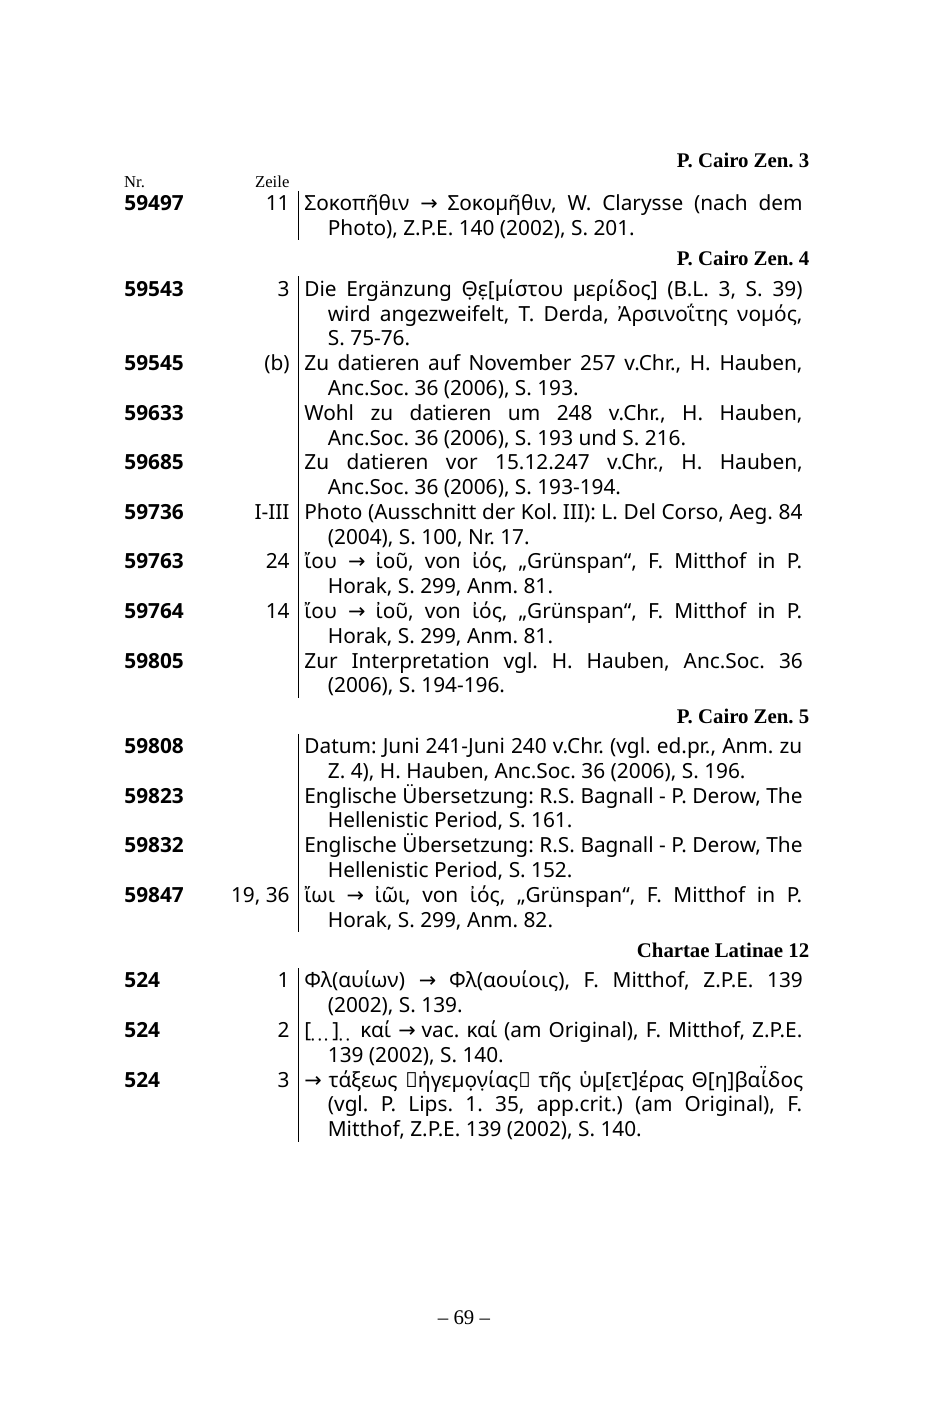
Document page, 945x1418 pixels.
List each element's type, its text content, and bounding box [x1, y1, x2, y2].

table_cell 524 [118, 1067, 207, 1142]
table_cell Zu datieren vor 15.12.247 v.Chr., H. Hauben, Anc.Soc. 36 (2006), S. 193-194. [299, 450, 809, 499]
table_cell 19, 36 [207, 883, 298, 932]
table_cell [207, 400, 298, 450]
subtitle P. Cairo Zen. 5 [118, 704, 809, 728]
table_header 3 [207, 276, 298, 351]
table_cell ἴου → ἰοῦ, von ἰός, „Grünspan“, F. Mitthof in P. Horak, S. 299, Anm. 81. [299, 549, 809, 599]
table_header 1 [207, 968, 298, 1018]
table_cell Zu datieren auf November 257 v.Chr., H. Hauben, Anc.Soc. 36 (2006), S. 193. [299, 351, 809, 400]
table_cell Photo (Ausschnitt der Kol. III): L. Del Corso, Aeg. 84 (2004), S. 100, Nr. 17. [299, 500, 809, 549]
table_cell [207, 648, 298, 698]
table_cell 59847 [118, 883, 207, 932]
table_cell → τάξεως ἡγεμο̣ν̣ίας τῆς ὑμ[ετ]έρας Θ[η]βαί̈δος (vgl. P. Lips. 1. 35, app.crit.) (am Original), F. Mitthof, Z.P.E. 139 (2002), S. 140. [299, 1067, 809, 1142]
table_cell Englische Übersetzung: R.S. Bagnall - P. Derow, The Hellenistic Period, S. 152. [299, 833, 809, 882]
subtitle P. Cairo Zen. 4 [118, 246, 809, 270]
table_cell Wohl zu datieren um 248 v.Chr., H. Hauben, Anc.Soc. 36 (2006), S. 193 und S. 216. [299, 400, 809, 450]
table_cell 3 [207, 1067, 298, 1142]
table_cell Englische Übersetzung: R.S. Bagnall - P. Derow, The Hellenistic Period, S. 161. [299, 783, 809, 833]
table_cell [207, 783, 298, 833]
table_cell [207, 833, 298, 882]
table_cell 59823 [118, 783, 207, 833]
table_header 524 [118, 968, 207, 1018]
table_cell 11 [207, 191, 298, 240]
table_header 59808 [118, 734, 207, 783]
table_cell 59633 [118, 400, 207, 450]
table_cell 2 [207, 1018, 298, 1067]
table_cell 59832 [118, 833, 207, 882]
table_header 59543 [118, 276, 207, 351]
table_header Φλ(αυίων) → Φλ(αουίοις), F. Mitthof, Z.P.E. 139 (2002), S. 139. [299, 968, 809, 1018]
table_cell ἴου → ἰοῦ, von ἰός, „Grünspan“, F. Mitthof in P. Horak, S. 299, Anm. 81. [299, 599, 809, 648]
table_cell 59736 [118, 500, 207, 549]
table_cell 14 [207, 599, 298, 648]
table_cell [207, 450, 298, 499]
table_cell 59497 [118, 191, 207, 240]
table_cell 59764 [118, 599, 207, 648]
table_header [207, 734, 298, 783]
table_cell 59545 [118, 351, 207, 400]
table_cell Σοκοπῆθιν → Σοκομῆθιν, W. Clarysse (nach dem Photo), Z.P.E. 140 (2002), S. 201. [299, 191, 809, 240]
table_cell 59685 [118, 450, 207, 499]
table_cell Zur Interpretation vgl. H. Hauben, Anc.Soc. 36 (2006), S. 194-196. [299, 648, 809, 698]
table_cell I-III [207, 500, 298, 549]
table_cell 524 [118, 1018, 207, 1067]
table_header Datum: Juni 241-Juni 240 v.Chr. (vgl. ed.pr., Anm. zu Z. 4), H. Hauben, Anc.Soc. 36 (2006), S. 196. [299, 734, 809, 783]
table_cell [ ̣ ̣ ̣] ̣ ̣ καί → vac. καί (am Original), F. Mitthof, Z.P.E. 139 (2002), S. 140. [299, 1018, 809, 1067]
table_cell 24 [207, 549, 298, 599]
table_cell 59763 [118, 549, 207, 599]
subtitle Chartae Latinae 12 [118, 938, 809, 962]
table_cell 59805 [118, 648, 207, 698]
table_cell (b) [207, 351, 298, 400]
table_cell ἴωι → ἰῶι, von ἰός, „Grünspan“, F. Mitthof in P. Horak, S. 299, Anm. 82. [299, 883, 809, 932]
table_header Die Ergänzung Θ̣ε̣[μίστου μερίδος] (B.L. 3, S. 39) wird angezweifelt, T. Derda, Ἀρσινοΐτης νομός, S. 75-76. [299, 276, 809, 351]
